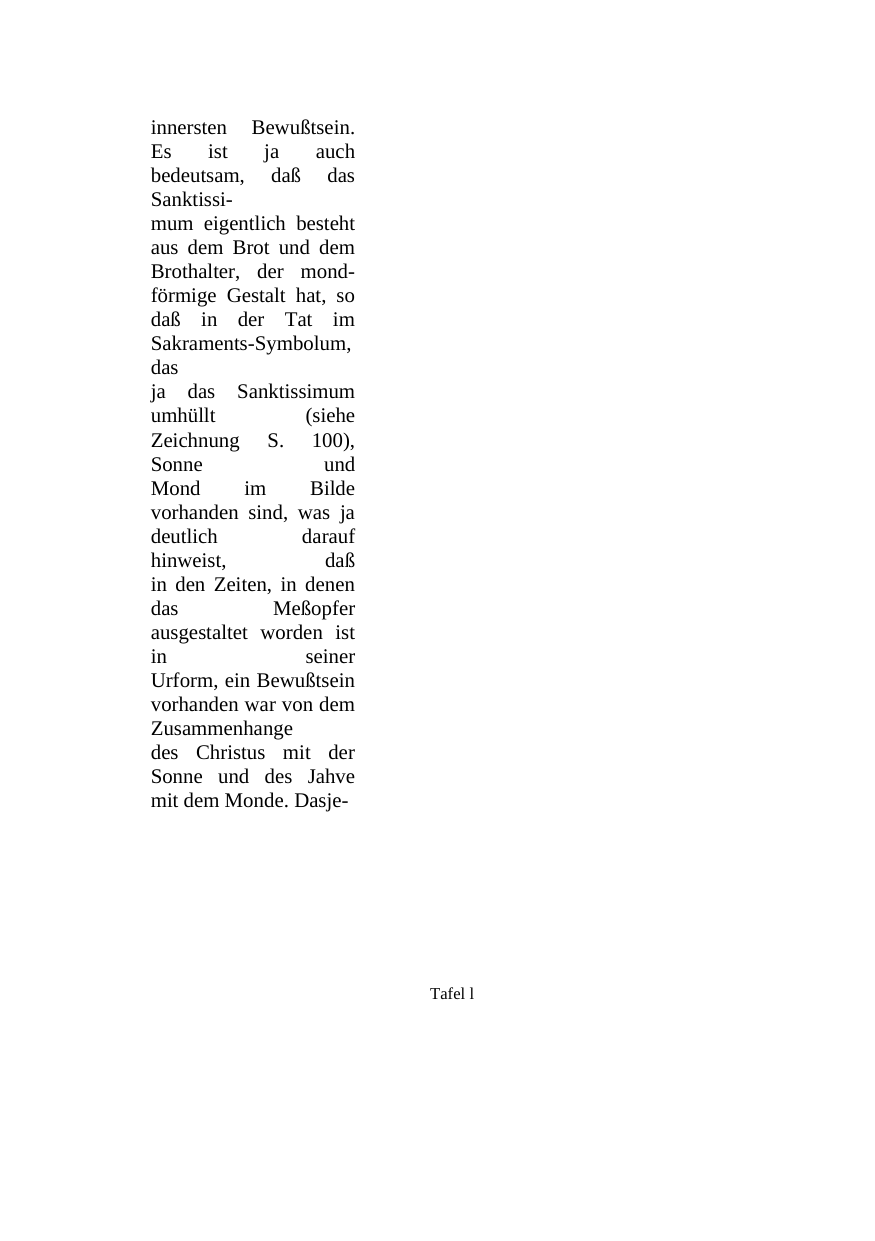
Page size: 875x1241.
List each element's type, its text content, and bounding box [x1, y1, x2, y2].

text Tafel l [430, 983, 635, 1003]
text innersten Bewußtsein. Es ist ja auch bedeutsam, daß das Sanktissi- mum eigentlich besteht aus dem Brot und dem Brothalter, der mond- förmige Gestalt hat, so daß in der Tat im Sakraments-Symbolum, das ja das Sanktissimum umhüllt (siehe Zeichnung S. 100), Sonne und Mond im Bilde vorhanden sind, was ja deutlich darauf hinweist, daß in den Zeiten, in denen das Meßopfer ausgestaltet worden ist in seiner Urform, ein Bewußtsein vorhanden war von dem Zusammenhange des Christus mit der Sonne und des Jahve mit dem Monde. Dasje- [151, 115, 355, 812]
